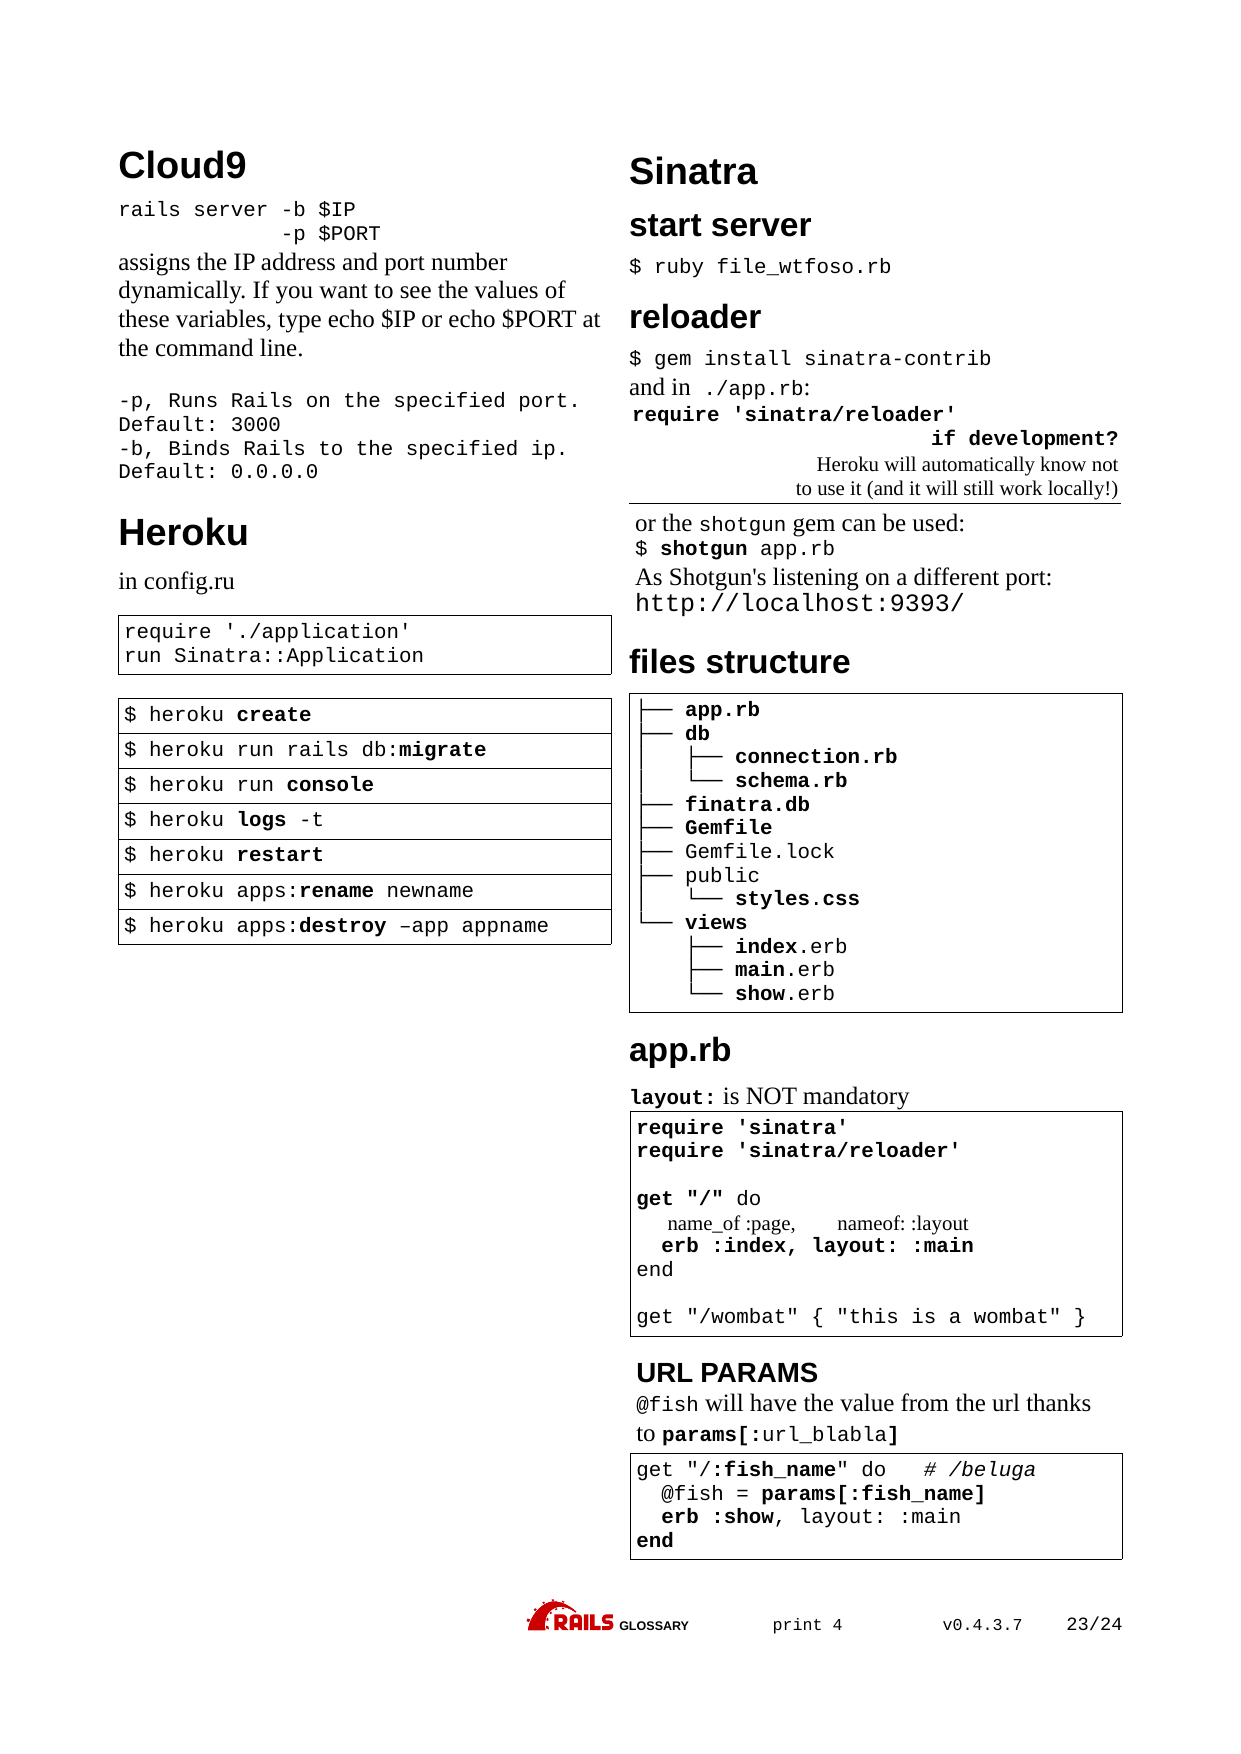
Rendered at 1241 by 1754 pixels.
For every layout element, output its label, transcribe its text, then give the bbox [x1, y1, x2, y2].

table_cell $ heroku logs -t [119, 804, 611, 838]
table_cell $ heroku apps:destroy –app appname [119, 910, 611, 944]
table_cell $ heroku run rails db:migrate [119, 734, 611, 768]
text -p $PORT [118, 223, 611, 247]
table_cell $ heroku apps:rename newname [119, 875, 611, 909]
table_cell $ heroku restart [119, 840, 611, 874]
table_header require 'sinatra/reloader' if development? Heroku will automatically know not to use it (and it will still work locally!) [629, 401, 1121, 503]
subtitle reloader [629, 297, 1122, 336]
text $ gem install sinatra-contrib [629, 348, 1122, 372]
table_header require './application' run Sinatra::Application [119, 616, 611, 674]
subtitle Heroku [118, 510, 611, 553]
subtitle Cloud9 [118, 143, 611, 187]
subtitle Sinatra [629, 149, 1122, 193]
subtitle start server [629, 204, 1122, 243]
text layout: is NOT mandatory [629, 1081, 1122, 1111]
table_cell URL PARAMS @fish will have the value from the url thanks to params[:url_blabla] [630, 1337, 1122, 1453]
table_cell $ heroku run console [119, 769, 611, 803]
text rails server -b $IP [118, 199, 611, 223]
subtitle app.rb [629, 1030, 1122, 1069]
table_header require 'sinatra' require 'sinatra/reloader' get "/" do name_of :page, nameof: :layout erb :index, layout: :main end get "/wombat" { "this is a wombat" } [631, 1112, 1122, 1336]
text $ ruby file_wtfoso.rb [629, 256, 1122, 279]
text -p, Runs Rails on the specified port. Default: 3000 -b, Binds Rails to the specified ip. Default: 0.0.0.0 [118, 390, 611, 485]
table_cell get "/:fish_name" do # /beluga @fish = params[:fish_name] erb :show, layout: :main end [631, 1454, 1122, 1559]
table_header ├── app.rb ├── db │ ├── connection.rb │ └── schema.rb ├── finatra.db ├── Gemfile ├── Gemfile.lock ├── public │ └── styles.css └── views ├── index.erb ├── main.erb └── show.erb [630, 694, 1122, 1012]
text assigns the IP address and port number dynamically. If you want to see the values of these variables, type echo $IP or echo $PORT at the command line. [118, 247, 611, 362]
text in config.ru [118, 566, 611, 595]
subtitle files structure [629, 642, 1122, 681]
table_header $ heroku create [119, 699, 611, 733]
text and in ./app.rb: [629, 372, 1122, 401]
table_cell or the shotgun gem can be used: $ shotgun app.rb As Shotgun's listening on a different port: http://localhost:9393/ [629, 504, 1121, 624]
